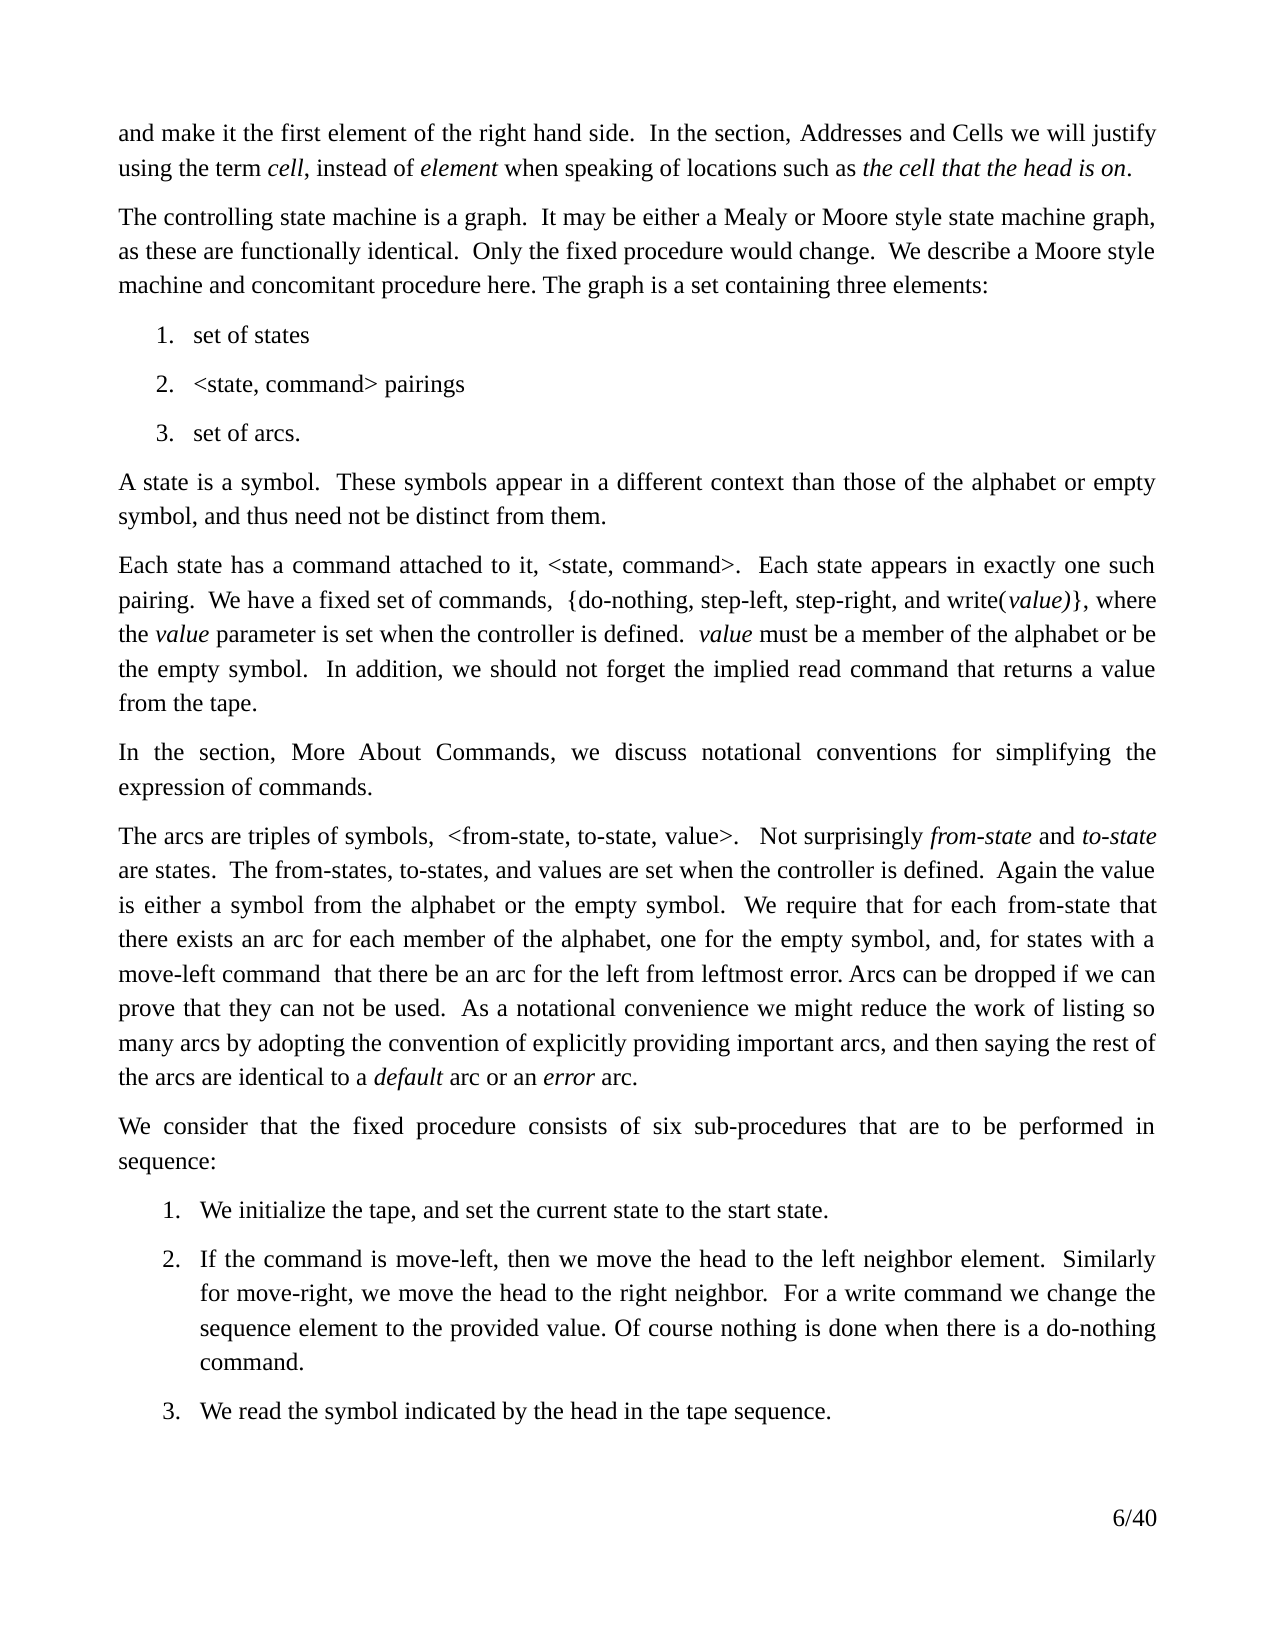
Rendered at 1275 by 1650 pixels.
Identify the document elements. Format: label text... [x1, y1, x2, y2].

list <state, command> pairings [156, 369, 1157, 397]
text Each state has a command attached to it, <state, command>. Each state appears in exactly one such pairing. We have a fixed set of commands, {do-nothing, step-left, step-right, and write(value)}, where the value parameter is set when the controller is defined. value must be a member of the alphabet or be the empty symbol. In addition, we should not forget the implied read command that returns a value from the tape. [118, 550, 1157, 717]
list If the command is move-left, then we move the head to the left neighbor element. Similarly for move-right, we move the head to the right neighbor. For a write command we change the sequence element to the provided value. Of course nothing is done when there is a do-nothing command. [162, 1244, 1157, 1376]
list set of states [156, 320, 1157, 348]
text In the section, More About Commands, we discuss notational conventions for simplifying the expression of commands. [118, 737, 1157, 801]
text The controlling state machine is a graph. It may be either a Mealy or Moore style state machine graph, as these are functionally identical. Only the fixed procedure would change. We describe a Moore style machine and concomitant procedure here. The graph is a set containing three elements: [118, 202, 1157, 299]
text A state is a symbol. These symbols appear in a different context than those of the alphabet or empty symbol, and thus need not be distinct from them. [118, 467, 1157, 530]
text We consider that the fixed procedure consists of six sub-procedures that are to be performed in sequence: [118, 1111, 1157, 1174]
text The arcs are triples of symbols, <from-state, to-state, value>. Not surprisingly from-state and to-state are states. The from-states, to-states, and values are set when the controller is defined. Again the value is either a symbol from the alphabet or the empty symbol. We require that for each from-state that there exists an arc for each member of the alphabet, one for the empty symbol, and, for states with a move-left command that there be an arc for the left from leftmost error. Arcs can be dropped if we can prove that they can not be used. As a notational convenience we might reduce the work of listing so many arcs by adopting the convention of explicitly providing important arcs, and then saying the rest of the arcs are identical to a default arc or an error arc. [118, 821, 1157, 1091]
list We initialize the tape, and set the current state to the start state. [162, 1195, 1157, 1224]
list set of arcs. [156, 418, 1157, 447]
text and make it the first element of the right hand side. In the section, Addresses and Cells we will justify using the term cell, instead of element when speaking of locations such as the cell that the head is on. [118, 118, 1157, 181]
list We read the symbol indicated by the head in the tape sequence. [162, 1396, 1157, 1425]
